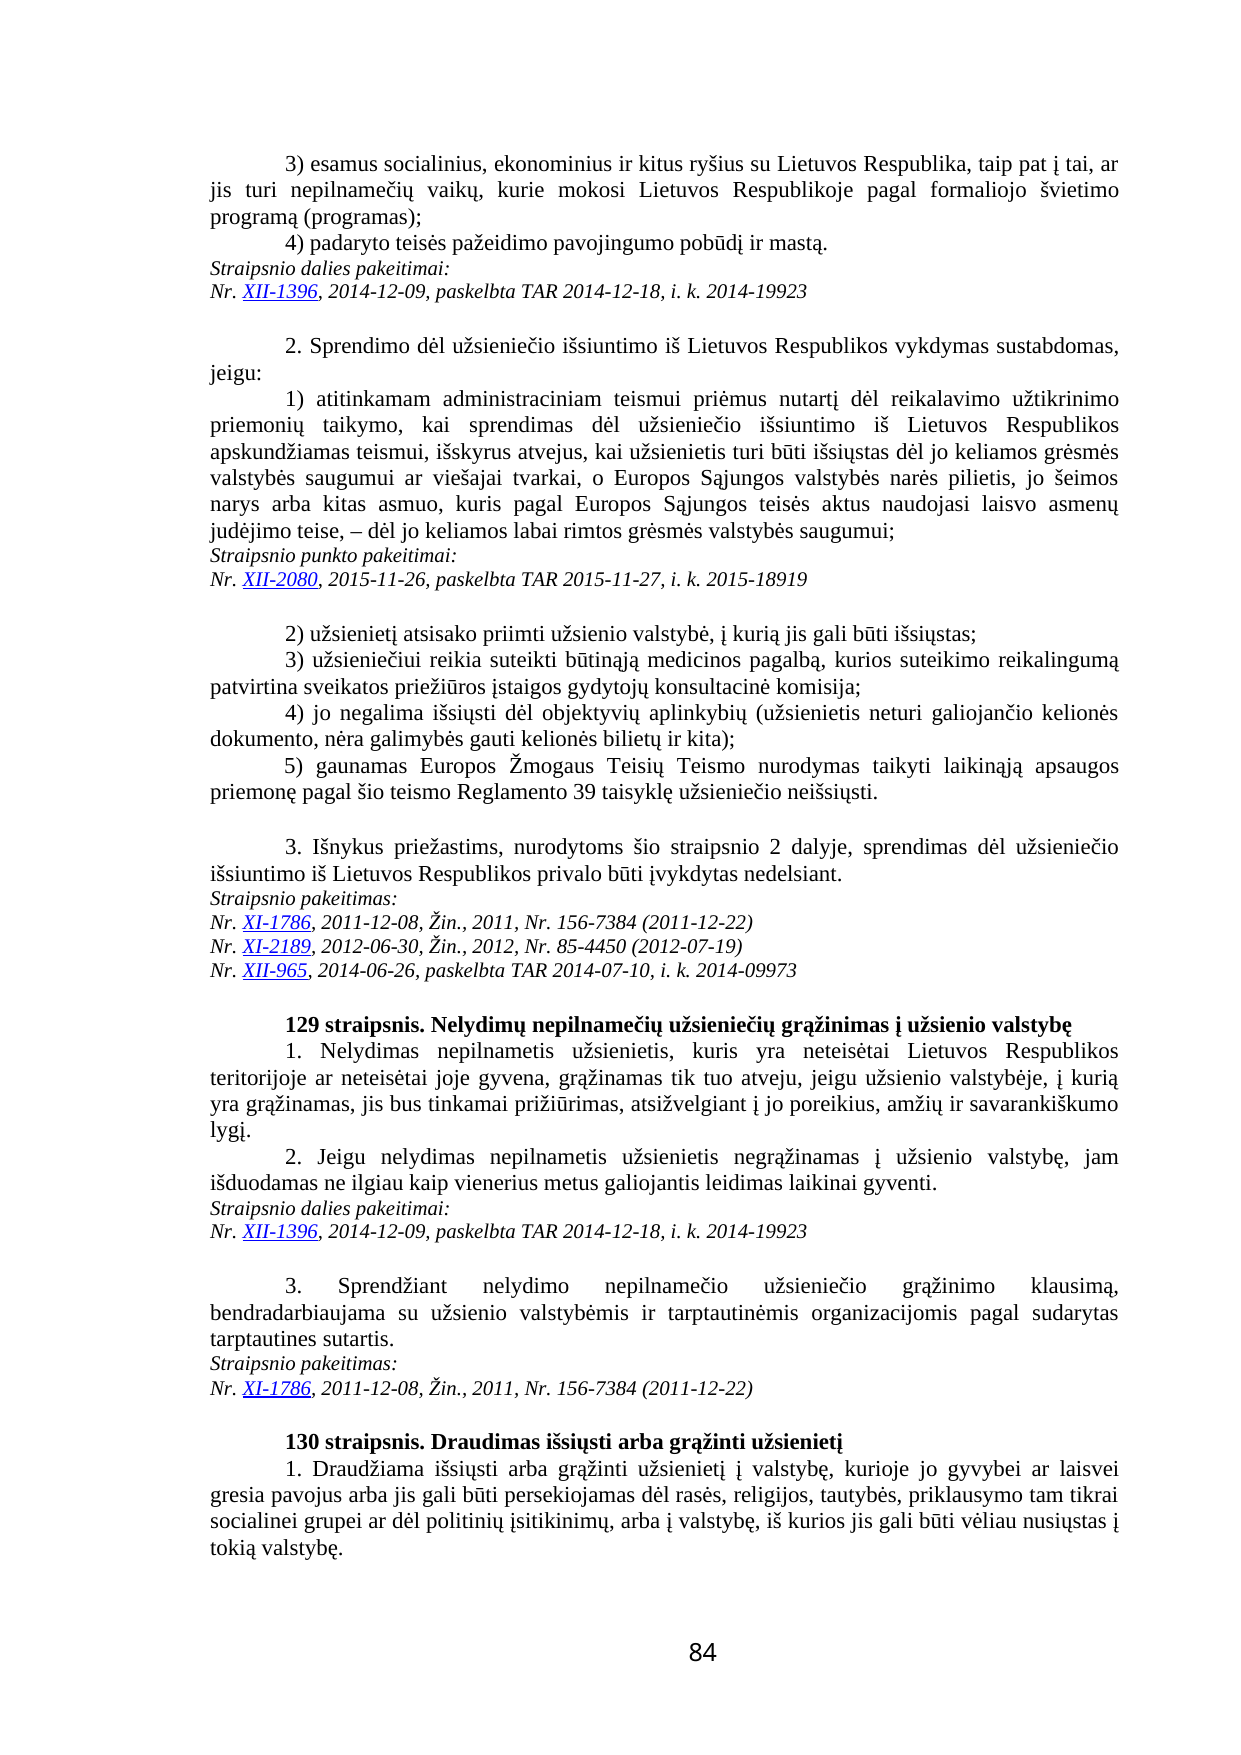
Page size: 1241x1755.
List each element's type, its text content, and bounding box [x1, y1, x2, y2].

text 3) esamus socialinius, ekonominius ir kitus ryšius su Lietuvos Respublika, taip pat į tai, ar jis turi nepilnamečių vaikų, kurie mokosi Lietuvos Respublikoje pagal formaliojo švietimo programą (programas); [210, 150, 1120, 229]
text 1) atitinkamam administraciniam teismui priėmus nutartį dėl reikalavimo užtikrinimo priemonių taikymo, kai sprendimas dėl užsieniečio išsiuntimo iš Lietuvos Respublikos apskundžiamas teismui, išskyrus atvejus, kai užsienietis turi būti išsiųstas dėl jo keliamos grėsmės valstybės saugumui ar viešajai tvarkai, o Europos Sąjungos valstybės narės pilietis, jo šeimos narys arba kitas asmuo, kuris pagal Europos Sąjungos teisės aktus naudojasi laisvo asmenų judėjimo teise, – dėl jo keliamos labai rimtos grėsmės valstybės saugumui; [210, 385, 1120, 543]
text Straipsnio pakeitimas: [210, 1351, 1120, 1375]
text 3. Išnykus priežastims, nurodytoms šio straipsnio 2 dalyje, sprendimas dėl užsieniečio išsiuntimo iš Lietuvos Respublikos privalo būti įvykdytas nedelsiant. [210, 833, 1120, 886]
text 2. Sprendimo dėl užsieniečio išsiuntimo iš Lietuvos Respublikos vykdymas sustabdomas, jeigu: [210, 332, 1120, 385]
text 4) jo negalima išsiųsti dėl objektyvių aplinkybių (užsienietis neturi galiojančio kelionės dokumento, nėra galimybės gauti kelionės bilietų ir kita); [210, 699, 1120, 752]
text Straipsnio dalies pakeitimai: [210, 1195, 1120, 1219]
text 3. Sprendžiant nelydimo nepilnamečio užsieniečio grąžinimo klausimą, bendradarbiaujama su užsienio valstybėmis ir tarptautinėmis organizacijomis pagal sudarytas tarptautines sutartis. [210, 1272, 1120, 1351]
text 1. Nelydimas nepilnametis užsienietis, kuris yra neteisėtai Lietuvos Respublikos teritorijoje ar neteisėtai joje gyvena, grąžinamas tik tuo atveju, jeigu užsienio valstybėje, į kurią yra grąžinamas, jis bus tinkamai prižiūrimas, atsižvelgiant į jo poreikius, amžių ir savarankiškumo lygį. [210, 1037, 1120, 1143]
text Straipsnio punkto pakeitimai: [210, 543, 1120, 567]
text Straipsnio pakeitimas: [210, 886, 1120, 910]
text 3) užsieniečiui reikia suteikti būtinąją medicinos pagalbą, kurios suteikimo reikalingumą patvirtina sveikatos priežiūros įstaigos gydytojų konsultacinė komisija; [210, 646, 1120, 699]
text Nr. XII-2080, 2015-11-26, paskelbta TAR 2015-11-27, i. k. 2015-18919 [210, 567, 1120, 591]
text 129 straipsnis. Nelydimų nepilnamečių užsieniečių grąžinimas į užsienio valstybę [285, 1011, 1120, 1037]
text 130 straipsnis. Draudimas išsiųsti arba grąžinti užsienietį [210, 1428, 1120, 1454]
text 5) gaunamas Europos Žmogaus Teisių Teismo nurodymas taikyti laikinąją apsaugos priemonę pagal šio teismo Reglamento 39 taisyklę užsieniečio neišsiųsti. [210, 752, 1120, 804]
text 4) padaryto teisės pažeidimo pavojingumo pobūdį ir mastą. [210, 229, 1120, 255]
text Nr. XII-1396, 2014-12-09, paskelbta TAR 2014-12-18, i. k. 2014-19923 [210, 279, 1120, 303]
text 2. Jeigu nelydimas nepilnametis užsienietis negrąžinamas į užsienio valstybę, jam išduodamas ne ilgiau kaip vienerius metus galiojantis leidimas laikinai gyventi. [210, 1143, 1120, 1195]
text 1. Draudžiama išsiųsti arba grąžinti užsienietį į valstybę, kurioje jo gyvybei ar laisvei gresia pavojus arba jis gali būti persekiojamas dėl rasės, religijos, tautybės, priklausymo tam tikrai socialinei grupei ar dėl politinių įsitikinimų, arba į valstybę, iš kurios jis gali būti vėliau nusiųstas į tokią valstybę. [210, 1454, 1120, 1560]
text Nr. XI-1786, 2011-12-08, Žin., 2011, Nr. 156-7384 (2011-12-22) [210, 910, 1120, 934]
text 2) užsienietį atsisako priimti užsienio valstybė, į kurią jis gali būti išsiųstas; [210, 620, 1120, 646]
text Nr. XI-2189, 2012-06-30, Žin., 2012, Nr. 85-4450 (2012-07-19) [210, 934, 1120, 958]
text Nr. XII-1396, 2014-12-09, paskelbta TAR 2014-12-18, i. k. 2014-19923 [210, 1219, 1120, 1243]
text Nr. XII-965, 2014-06-26, paskelbta TAR 2014-07-10, i. k. 2014-09973 [210, 958, 1120, 982]
text Straipsnio dalies pakeitimai: [210, 255, 1120, 279]
text Nr. XI-1786, 2011-12-08, Žin., 2011, Nr. 156-7384 (2011-12-22) [210, 1375, 1120, 1399]
